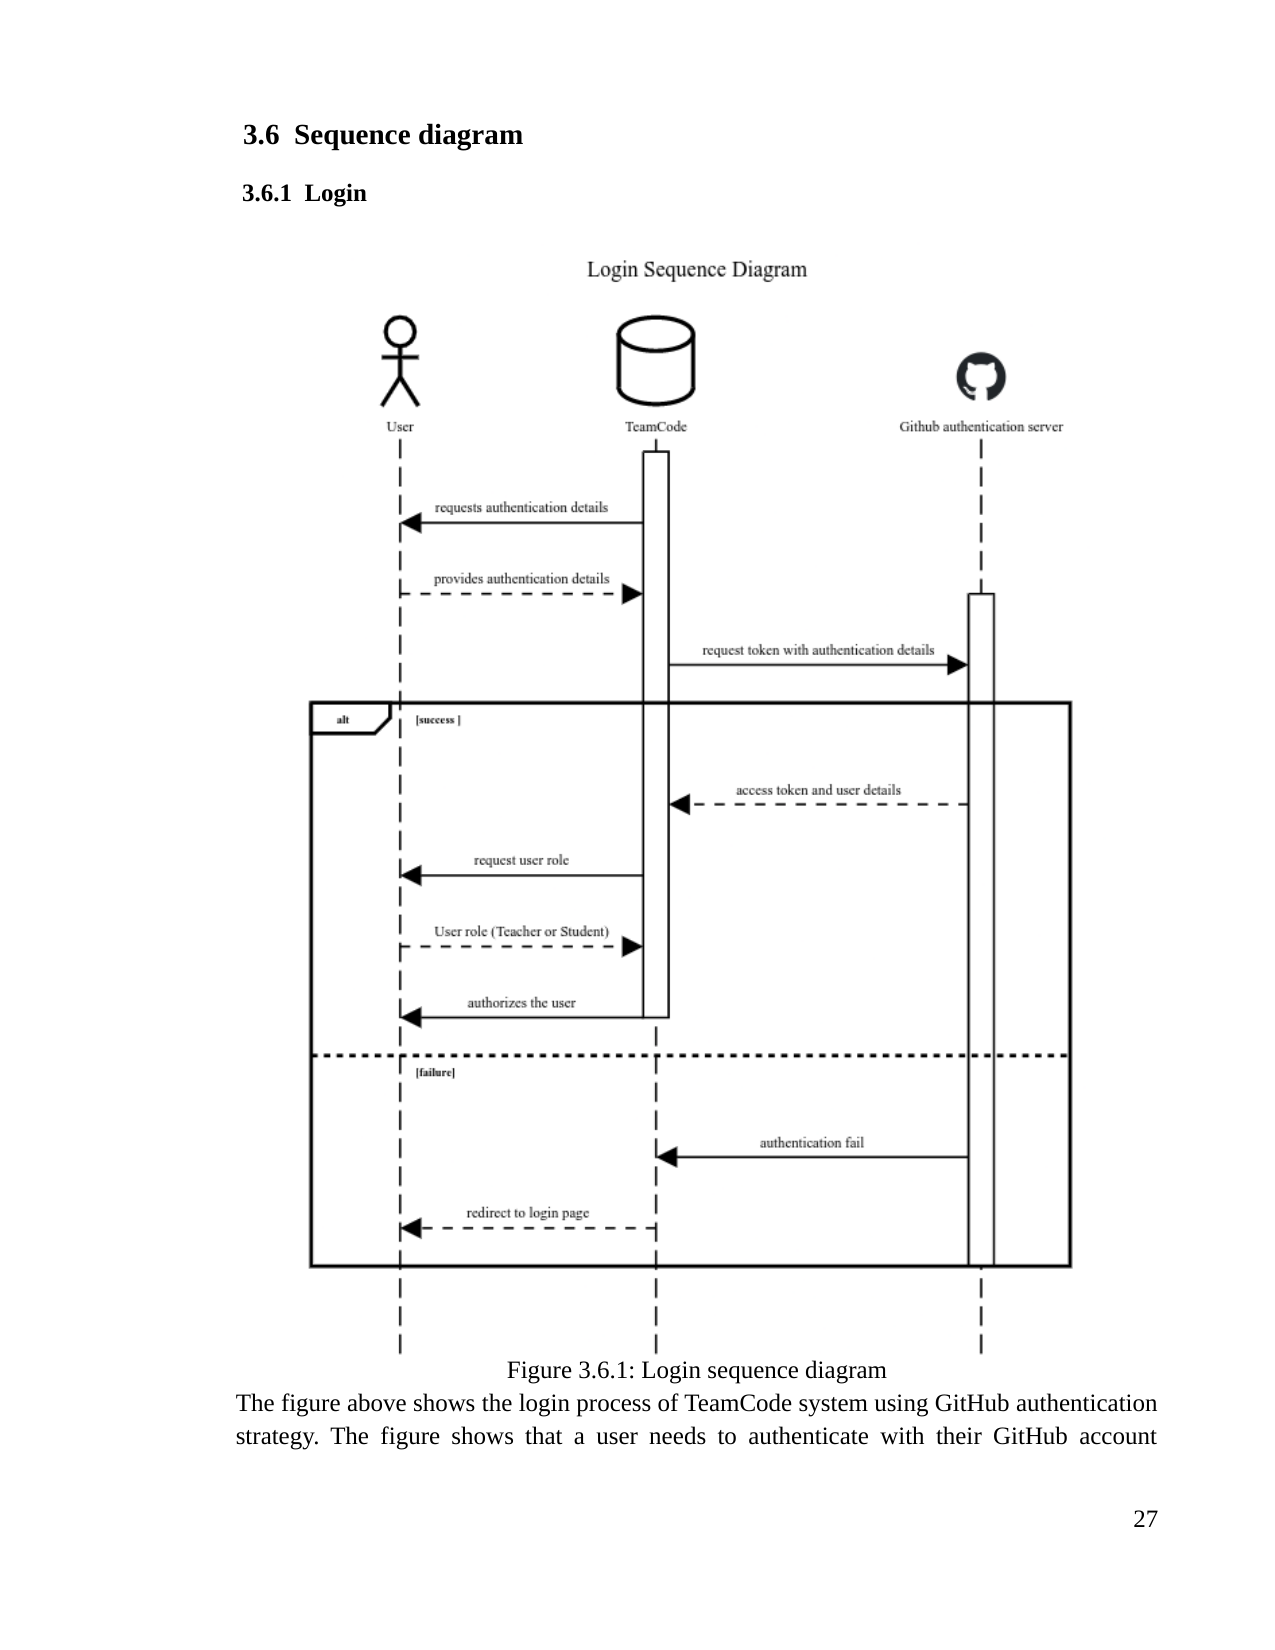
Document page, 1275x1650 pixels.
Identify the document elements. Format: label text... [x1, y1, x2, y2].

subtitle Login [236, 178, 1158, 206]
picture [286, 240, 1108, 1355]
subtitle Sequence diagram [236, 117, 1158, 151]
text Figure 3.6.1: Login sequence diagram [287, 1355, 1107, 1384]
text The figure above shows the login process of TeamCode system using GitHub authentication strategy. The figure shows that a user needs to authenticate with their GitHub account [236, 1355, 1158, 1450]
